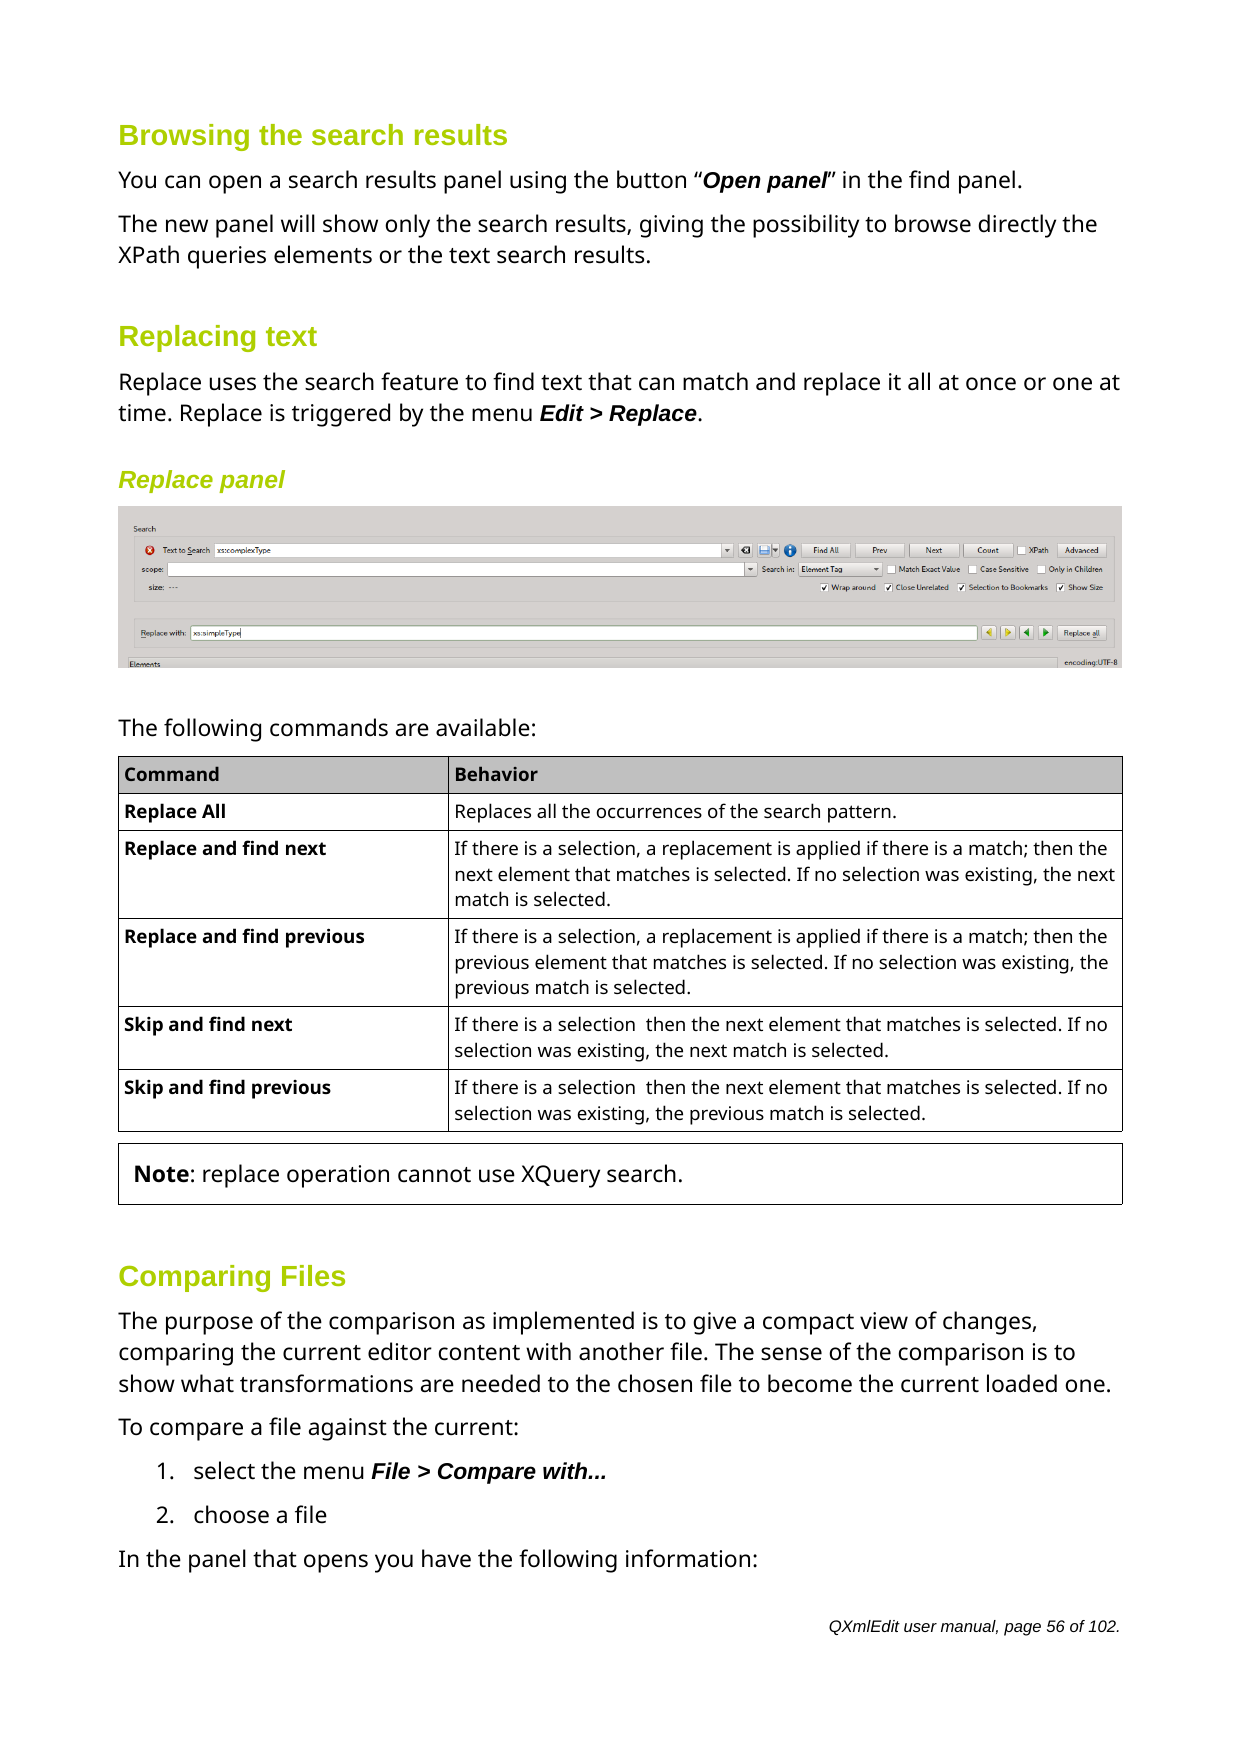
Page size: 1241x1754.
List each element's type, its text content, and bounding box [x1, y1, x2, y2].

table_cell Replace and find previous [119, 919, 448, 1006]
list choose a file [156, 1499, 1122, 1530]
subtitle Comparing Files [118, 1259, 1122, 1293]
subtitle Replace panel [118, 465, 1122, 494]
picture [118, 506, 1122, 668]
text You can open a search results panel using the button “Open panel” in the find panel. [118, 164, 1122, 195]
table_cell Replace All [119, 794, 448, 830]
subtitle Replacing text [118, 319, 1122, 353]
table_cell If there is a selection, a replacement is applied if there is a match; then the next element that matches is selected. If no selection was existing, the next match is selected. [449, 831, 1122, 918]
table_cell Replaces all the occurrences of the search pattern. [449, 794, 1122, 830]
text Note: replace operation cannot use XQuery search. [119, 1144, 1122, 1204]
table_cell If there is a selection then the next element that matches is selected. If no selection was existing, the next match is selected. [449, 1007, 1122, 1068]
subtitle Browsing the search results [118, 118, 1122, 152]
text The following commands are available: [118, 712, 1122, 743]
text To compare a file against the current: [118, 1411, 1122, 1442]
table_header Behavior [449, 757, 1122, 793]
text The purpose of the comparison as implemented is to give a compact view of changes, comparing the current editor content with another file. The sense of the comparison is to show what transformations are needed to the chosen file to become the current loaded one. [118, 1305, 1122, 1399]
text The new panel will show only the search results, giving the possibility to browse directly the XPath queries elements or the text search results. [118, 208, 1122, 270]
table_header Command [119, 757, 448, 793]
table_cell If there is a selection then the next element that matches is selected. If no selection was existing, the previous match is selected. [449, 1070, 1122, 1131]
text Replace uses the search feature to find text that can match and replace it all at once or one at time. Replace is triggered by the menu Edit > Replace. [118, 365, 1122, 428]
text In the panel that opens you have the following information: [118, 1542, 1122, 1574]
table_cell Skip and find next [119, 1007, 448, 1068]
table_cell If there is a selection, a replacement is applied if there is a match; then the previous element that matches is selected. If no selection was existing, the previous match is selected. [449, 919, 1122, 1006]
list select the menu File > Compare with... [156, 1455, 1122, 1486]
table_cell Skip and find previous [119, 1070, 448, 1131]
table_cell Replace and find next [119, 831, 448, 918]
